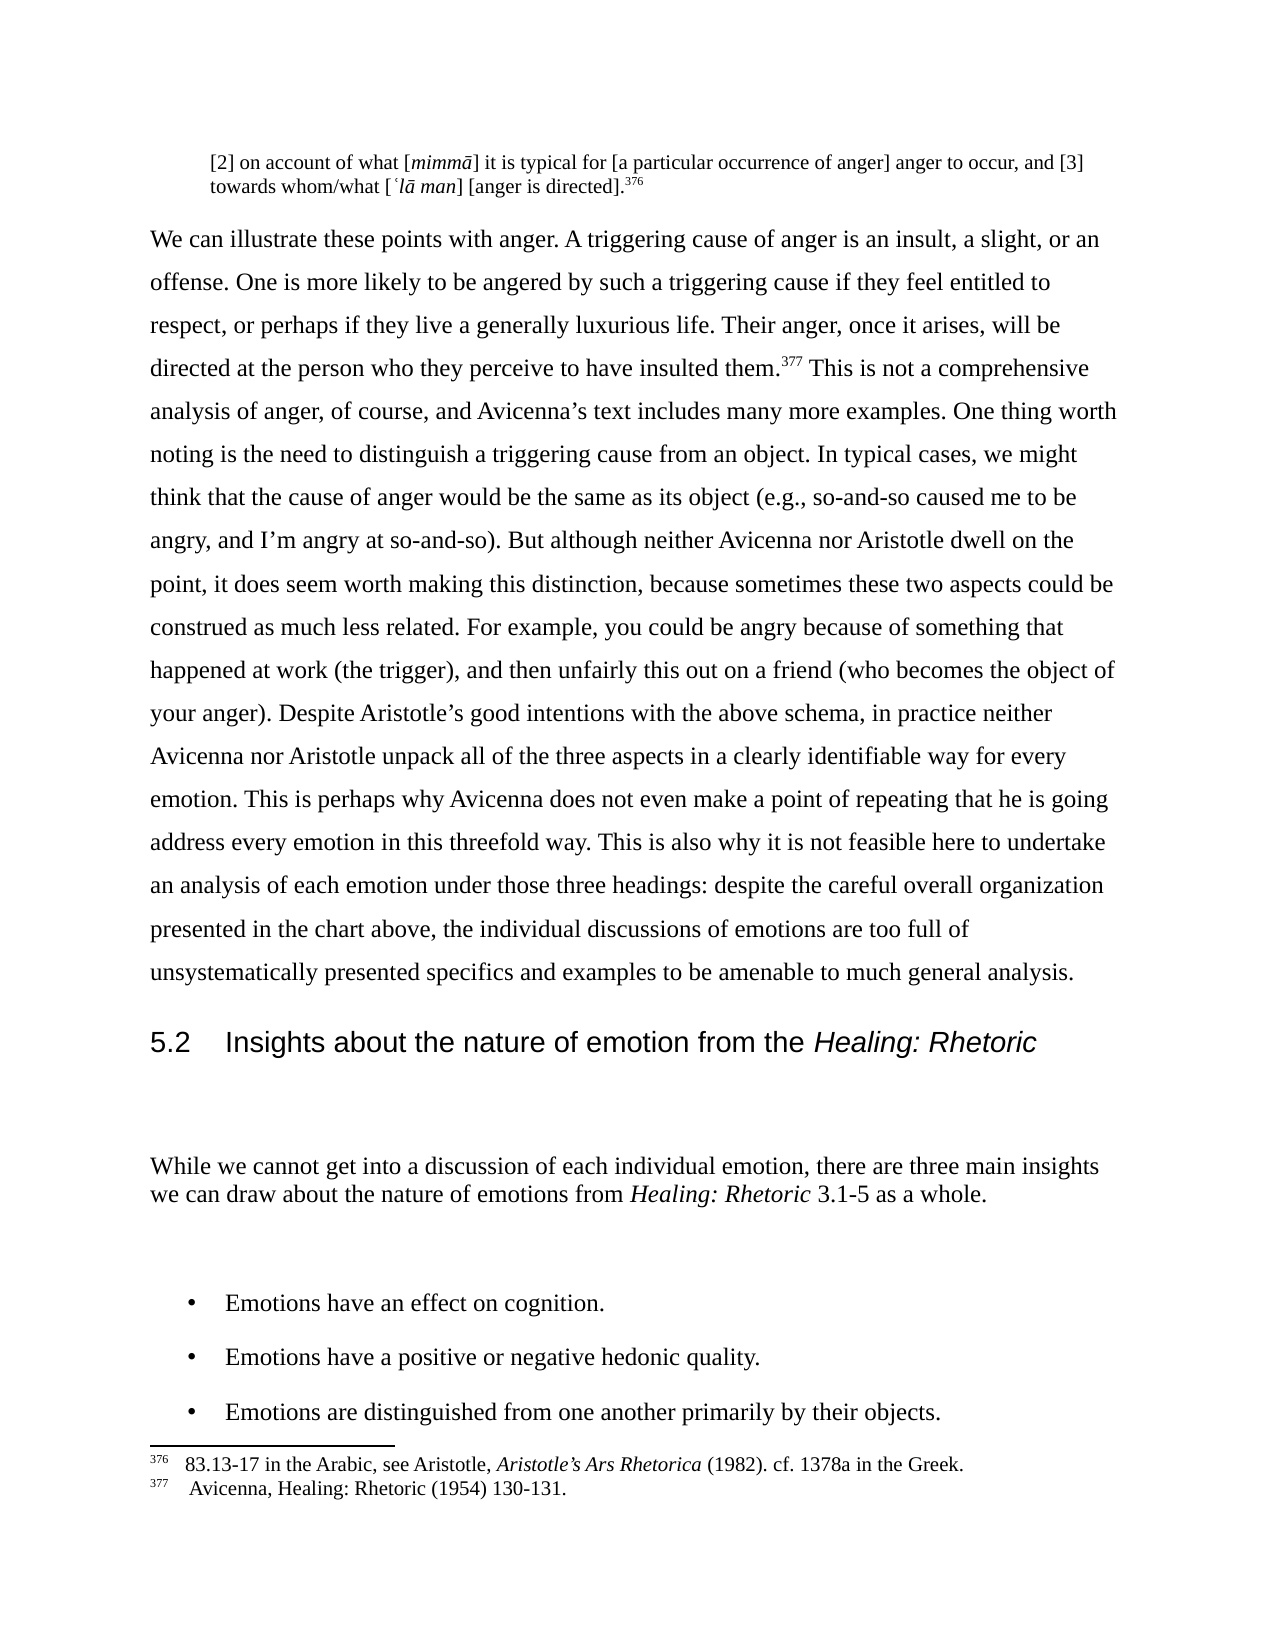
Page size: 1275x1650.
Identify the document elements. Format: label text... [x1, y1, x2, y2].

text Avicenna, Healing: Rhetoric (1954) 130-131. [150, 1476, 1125, 1500]
list Emotions have an effect on cognition. [187, 1288, 1125, 1317]
list Emotions have a positive or negative hedonic quality. [187, 1342, 1125, 1371]
list Emotions are distinguished from one another primarily by their objects. [187, 1397, 1125, 1425]
text While we cannot get into a discussion of each individual emotion, there are three main insights we can draw about the nature of emotions from Healing: Rhetoric 3.1-5 as a whole. [150, 1151, 1125, 1208]
text We can illustrate these points with anger. A triggering cause of anger is an insult, a slight, or an offense. One is more likely to be angered by such a triggering cause if they feel entitled to respect, or perhaps if they live a generally luxurious life. Their anger, once it arises, will be directed at the person who they perceive to have insulted them. This is not a comprehensive analysis of anger, of course, and Avicenna’s text includes many more examples. One thing worth noting is the need to distinguish a triggering cause from an object. In typical cases, we might think that the cause of anger would be the same as its object (e.g., so-and-so caused me to be angry, and I’m angry at so-and-so). But although neither Avicenna nor Aristotle dwell on the point, it does seem worth making this distinction, because sometimes these two aspects could be construed as much less related. For example, you could be angry because of something that happened at work (the trigger), and then unfairly this out on a friend (who becomes the object of your anger). Despite Aristotle’s good intentions with the above schema, in practice neither Avicenna nor Aristotle unpack all of the three aspects in a clearly identifiable way for every emotion. This is perhaps why Avicenna does not even make a point of repeating that he is going address every emotion in this threefold way. This is also why it is not feasible here to undertake an analysis of each emotion under those three headings: despite the careful overall organization presented in the chart above, the individual discussions of emotions are too full of unsystematically presented specifics and examples to be amenable to much general analysis. [150, 224, 1125, 986]
subtitle 5.2 Insights about the nature of emotion from the Healing: Rhetoric [150, 1025, 1125, 1059]
text 83.13-17 in the Arabic, see Aristotle, Aristotle’s Ars Rhetorica (1982). cf. 1378a in the Greek. [150, 1452, 1125, 1476]
text [2] on account of what [mimmā] it is typical for [a particular occurrence of anger] anger to occur, and [3] towards whom/what [ʿlā man] [anger is directed]. [210, 150, 1125, 198]
